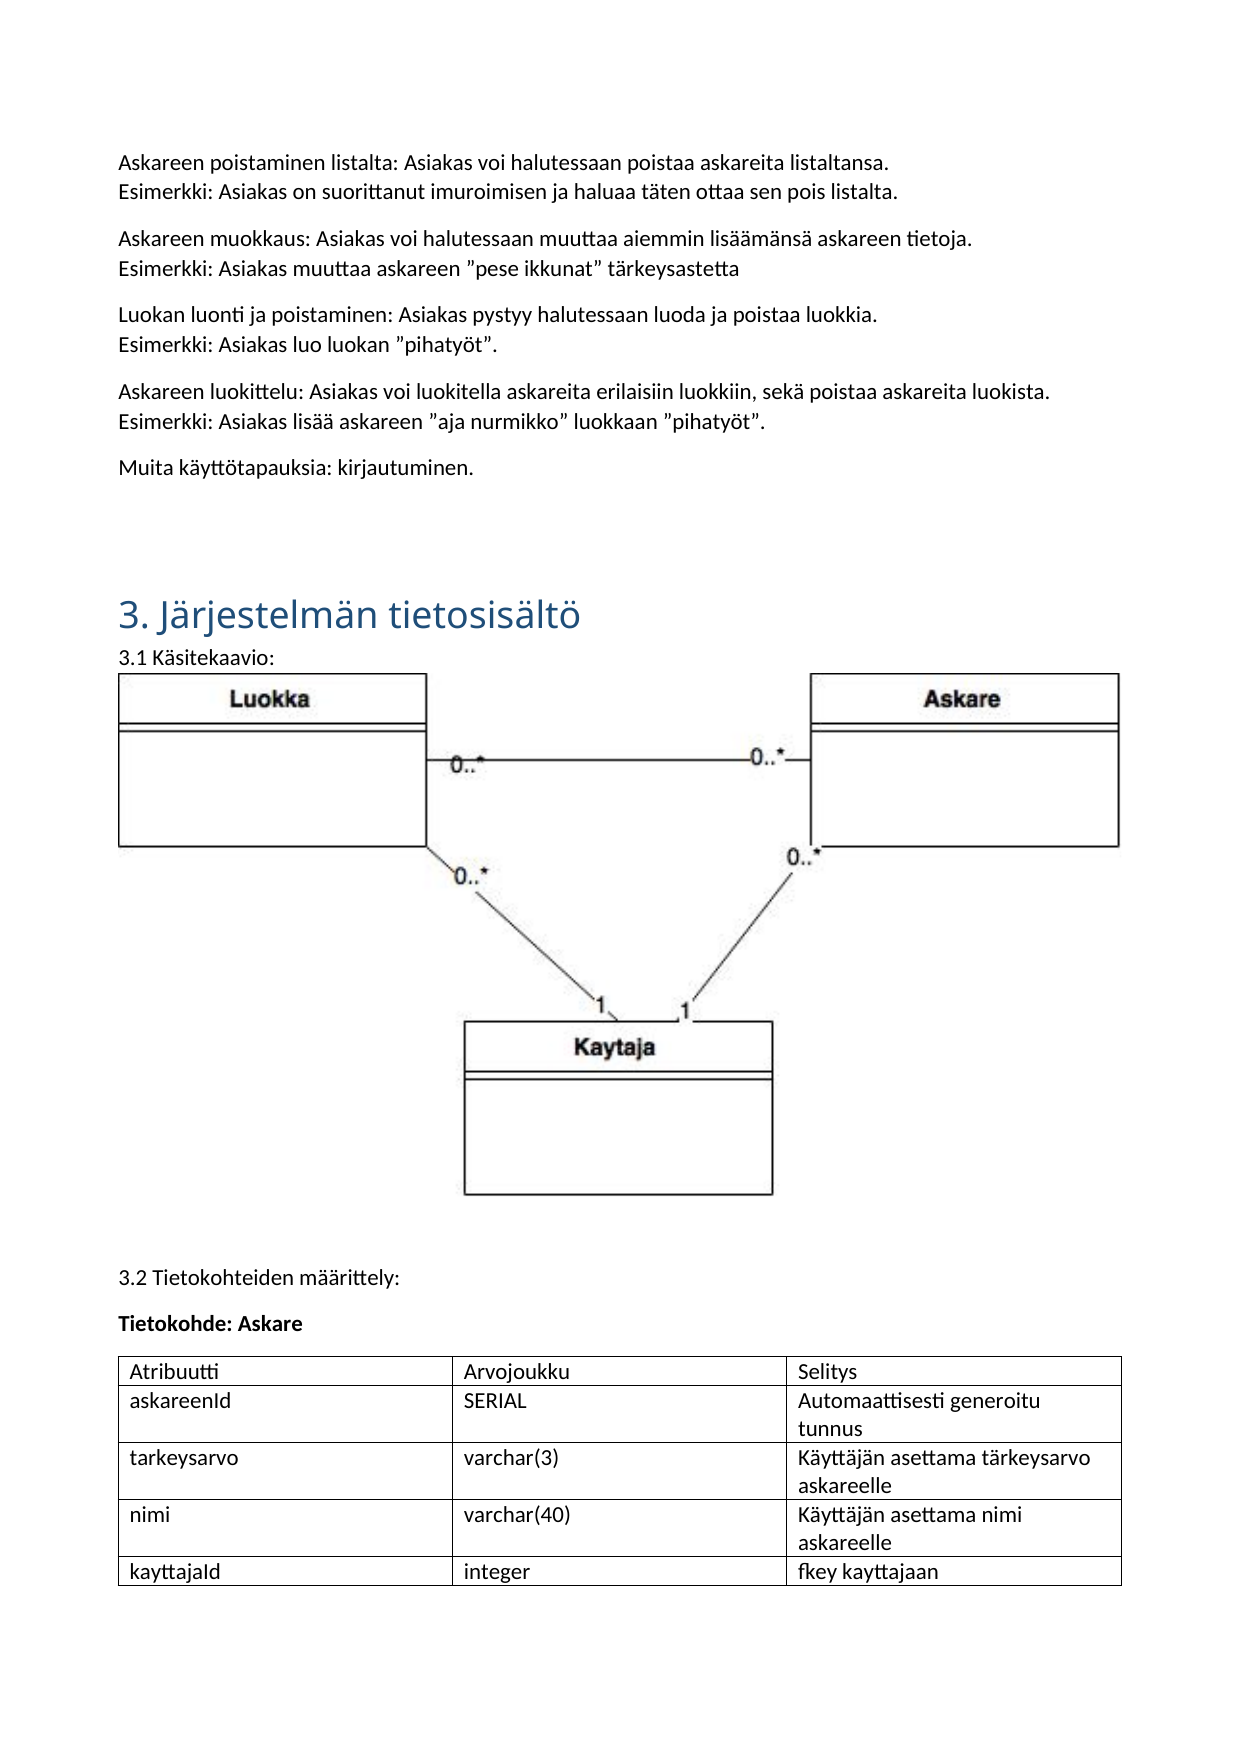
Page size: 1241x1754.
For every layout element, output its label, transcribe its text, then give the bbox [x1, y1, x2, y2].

table_cell Käyttäjän asettama tärkeysarvo askareelle [787, 1443, 1121, 1499]
table_cell Käyttäjän asettama nimi askareelle [787, 1500, 1121, 1556]
table_cell varchar(40) [453, 1500, 786, 1556]
table_cell Automaattisesti generoitu tunnus [787, 1386, 1121, 1442]
text Luokan luonti ja poistaminen: Asiakas pystyy halutessaan luoda ja poistaa luokkia. Esimerkki: Asiakas luo luokan ”pihatyöt”. [118, 301, 1122, 358]
text 3.2 Tietokohteiden määrittely: [118, 1263, 1122, 1291]
table_cell SERIAL [453, 1386, 786, 1442]
text 3.1 Käsitekaavio: [118, 643, 1122, 673]
table_cell integer [453, 1557, 786, 1585]
text Askareen luokittelu: Asiakas voi luokitella askareita erilaisiin luokkiin, sekä poistaa askareita luokista. Esimerkki: Asiakas lisää askareen ”aja nurmikko” luokkaan ”pihatyöt”. [118, 377, 1122, 435]
text Askareen muokkaus: Asiakas voi halutessaan muuttaa aiemmin lisäämänsä askareen tietoja. Esimerkki: Asiakas muuttaa askareen ”pese ikkunat” tärkeysastetta [118, 224, 1122, 282]
text Askareen poistaminen listalta: Asiakas voi halutessaan poistaa askareita listaltansa. Esimerkki: Asiakas on suorittanut imuroimisen ja haluaa täten ottaa sen pois listalta. [118, 148, 1122, 206]
table_cell tarkeysarvo [119, 1443, 452, 1499]
table_cell askareenId [119, 1386, 452, 1442]
text Tietokohde: Askare [118, 1309, 1122, 1337]
table_cell varchar(3) [453, 1443, 786, 1499]
table_cell nimi [119, 1500, 452, 1556]
text Muita käyttötapauksia: kirjautuminen. [118, 453, 1122, 481]
subtitle 3. Järjestelmän tietosisältö [118, 588, 1122, 639]
table_cell kayttajaId [119, 1557, 452, 1585]
table_header Atribuutti [119, 1357, 452, 1385]
table_header Arvojoukku [453, 1357, 786, 1385]
table_header Selitys [787, 1357, 1121, 1385]
table_cell fkey kayttajaan [787, 1557, 1121, 1585]
